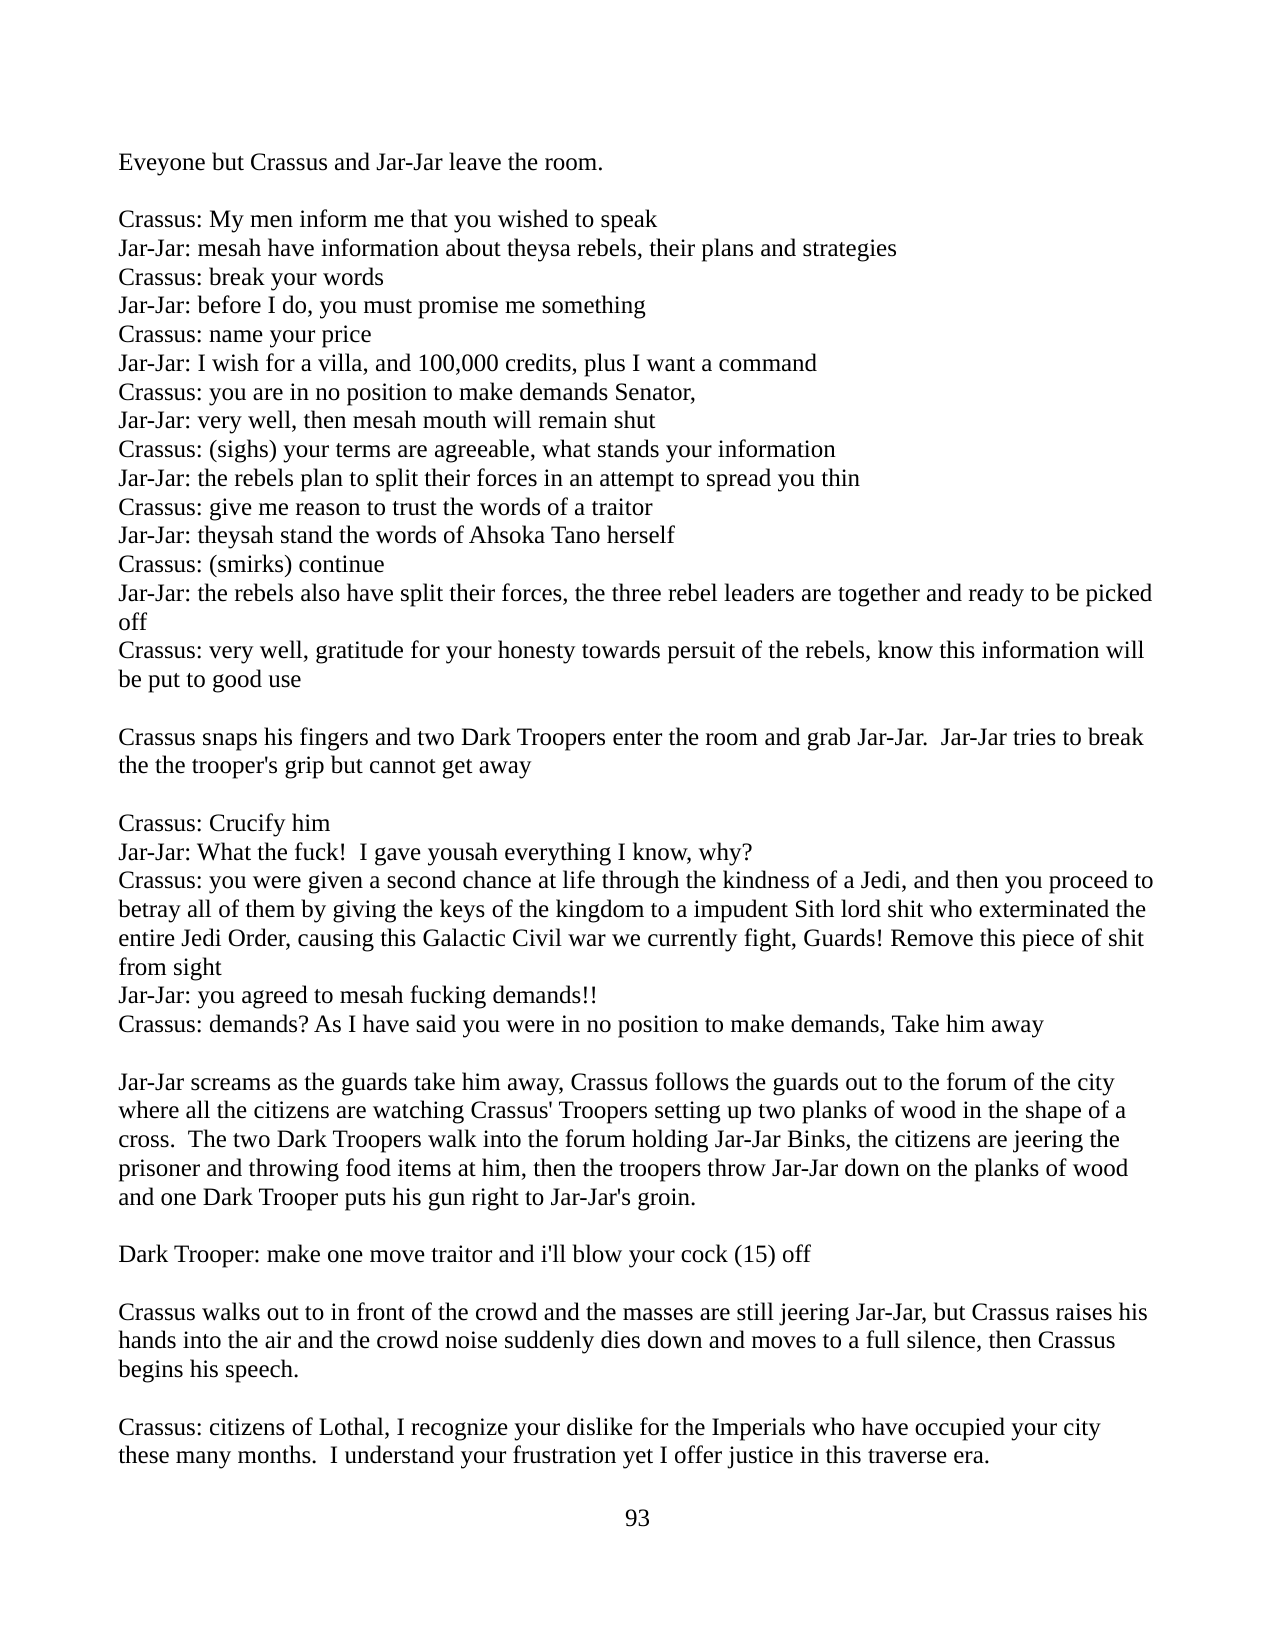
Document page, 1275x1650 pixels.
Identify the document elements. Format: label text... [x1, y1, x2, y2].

text Crassus: you are in no position to make demands Senator, [118, 377, 1157, 406]
text Crassus: name your price [118, 319, 1157, 348]
text Jar-Jar: mesah have information about theysa rebels, their plans and strategies [118, 233, 1157, 262]
text Crassus walks out to in front of the crowd and the masses are still jeering Jar-Jar, but Crassus raises his hands into the air and the crowd noise suddenly dies down and moves to a full silence, then Crassus begins his speech. [118, 1297, 1157, 1383]
text Crassus: very well, gratitude for your honesty towards persuit of the rebels, know this information will be put to good use [118, 636, 1157, 693]
text Crassus: My men inform me that you wished to speak [118, 204, 1157, 233]
text Jar-Jar: What the fuck! I gave yousah everything I know, why? [118, 837, 1157, 866]
text Crassus: (smirks) continue [118, 549, 1157, 578]
text Crassus: Crucify him [118, 808, 1157, 837]
text Jar-Jar: before I do, you must promise me something [118, 291, 1157, 319]
text Dark Trooper: make one move traitor and i'll blow your cock (15) off [118, 1239, 1157, 1268]
text Jar-Jar: very well, then mesah mouth will remain shut [118, 406, 1157, 434]
text Jar-Jar: the rebels also have split their forces, the three rebel leaders are together and ready to be picked off [118, 578, 1157, 636]
text Crassus: give me reason to trust the words of a traitor [118, 492, 1157, 521]
text Jar-Jar: the rebels plan to split their forces in an attempt to spread you thin [118, 463, 1157, 492]
text Eveyone but Crassus and Jar-Jar leave the room. [118, 147, 1157, 176]
text Crassus: (sighs) your terms are agreeable, what stands your information [118, 434, 1157, 463]
text Crassus: demands? As I have said you were in no position to make demands, Take him away [118, 1009, 1157, 1038]
text Jar-Jar screams as the guards take him away, Crassus follows the guards out to the forum of the city where all the citizens are watching Crassus' Troopers setting up two planks of wood in the shape of a cross. The two Dark Troopers walk into the forum holding Jar-Jar Binks, the citizens are jeering the prisoner and throwing food items at him, then the troopers throw Jar-Jar down on the planks of wood and one Dark Trooper puts his gun right to Jar-Jar's groin. [118, 1067, 1157, 1211]
text Jar-Jar: I wish for a villa, and 100,000 credits, plus I want a command [118, 348, 1157, 377]
text Jar-Jar: theysah stand the words of Ahsoka Tano herself [118, 521, 1157, 549]
text Crassus: citizens of Lothal, I recognize your dislike for the Imperials who have occupied your city these many months. I understand your frustration yet I offer justice in this traverse era. [118, 1412, 1157, 1469]
text Jar-Jar: you agreed to mesah fucking demands!! [118, 981, 1157, 1009]
text Crassus: you were given a second chance at life through the kindness of a Jedi, and then you proceed to betray all of them by giving the keys of the kingdom to a impudent Sith lord shit who exterminated the entire Jedi Order, causing this Galactic Civil war we currently fight, Guards! Remove this piece of shit from sight [118, 866, 1157, 981]
text Crassus: break your words [118, 262, 1157, 291]
text Crassus snaps his fingers and two Dark Troopers enter the room and grab Jar-Jar. Jar-Jar tries to break the the trooper's grip but cannot get away [118, 722, 1157, 779]
